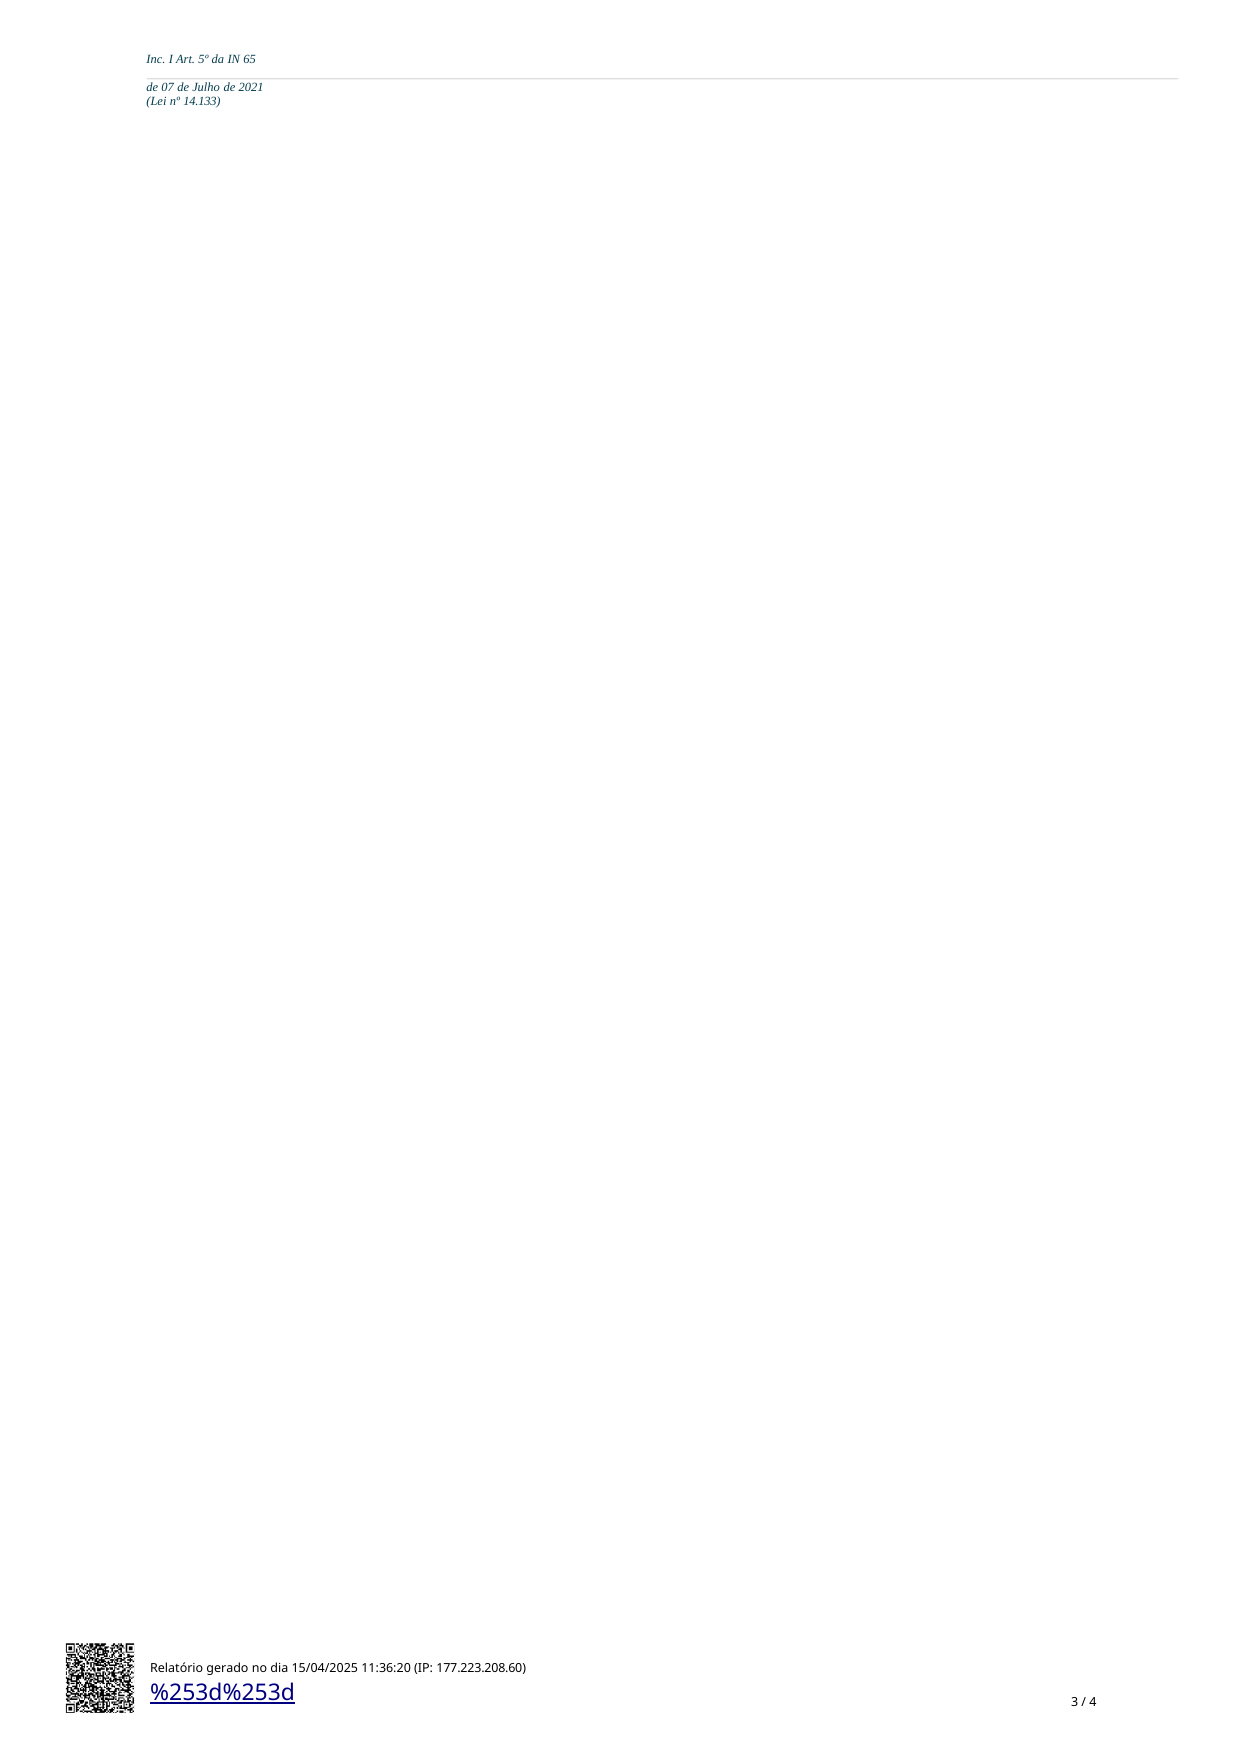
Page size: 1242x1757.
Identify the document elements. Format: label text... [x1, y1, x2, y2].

text Inc. I Art. 5º da IN 65 [146, 52, 267, 78]
text de 07 de Julho de 2021 (Lei nº 14.133) [146, 80, 267, 108]
